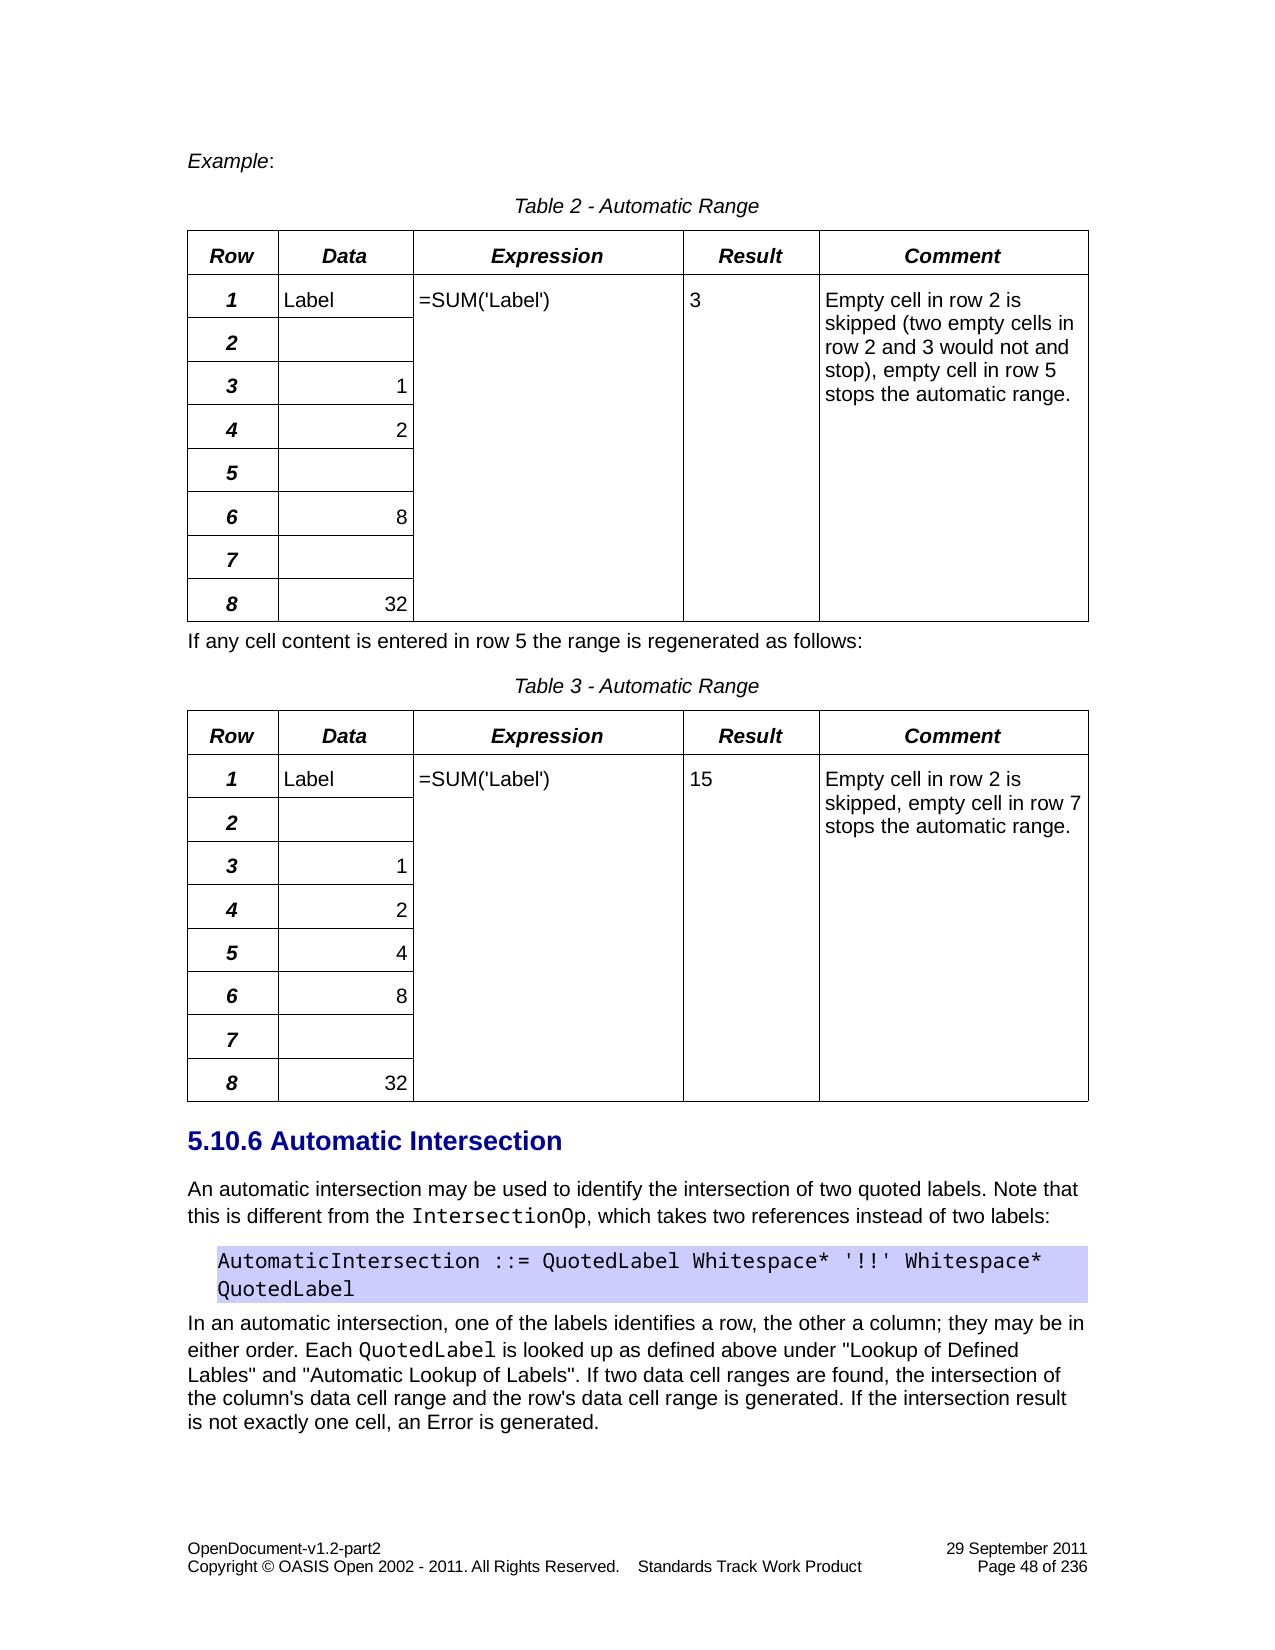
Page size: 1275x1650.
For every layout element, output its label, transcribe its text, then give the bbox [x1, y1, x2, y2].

table_header Comment [820, 231, 1088, 274]
table_cell 32 [279, 1059, 413, 1101]
text AutomaticIntersection ::= QuotedLabel Whitespace* '!!' Whitespace* QuotedLabel [217, 1246, 1088, 1303]
table_cell [279, 318, 413, 361]
table_cell 8 [188, 579, 278, 621]
table_header Result [684, 711, 819, 754]
table_cell [279, 1015, 413, 1058]
table_cell 6 [188, 492, 278, 534]
text In an automatic intersection, one of the labels identifies a row, the other a column; they may be in either order. Each QuotedLabel is looked up as defined above under "Lookup of Defined Lables" and "Automatic Lookup of Labels". If two data cell ranges are found, the intersection of the column's data cell range and the row's data cell range is generated. If the intersection result is not exactly one cell, an Error is generated. [187, 1311, 1088, 1434]
text Table 2 - Automatic Range [187, 194, 1088, 218]
table_cell 7 [188, 1015, 278, 1058]
table_header Result [684, 231, 819, 274]
table_header Data [279, 711, 413, 754]
table_cell Empty cell in row 2 is skipped, empty cell in row 7 stops the automatic range. [820, 755, 1088, 1101]
subtitle Automatic Intersection [187, 1126, 1088, 1156]
table_cell Empty cell in row 2 is skipped (two empty cells in row 2 and 3 would not and stop), empty cell in row 5 stops the automatic range. [820, 275, 1088, 621]
table_header 1 [188, 275, 278, 317]
table_cell 7 [188, 536, 278, 578]
table_cell 15 [684, 755, 819, 1101]
table_header Label [279, 275, 413, 317]
text Example: [187, 150, 1088, 173]
table_cell 1 [279, 842, 413, 884]
table_cell 4 [279, 929, 413, 971]
table_cell [279, 536, 413, 578]
table_cell 3 [188, 362, 278, 404]
table_header Row [188, 711, 278, 754]
text Table 3 - Automatic Range [187, 674, 1088, 698]
table_header Expression [414, 231, 683, 274]
text An automatic intersection may be used to identify the intersection of two quoted labels. Note that this is different from the IntersectionOp, which takes two references instead of two labels: [187, 1177, 1088, 1229]
table_header Label [279, 755, 413, 797]
table_header Row [188, 231, 278, 274]
text If any cell content is entered in row 5 the range is regenerated as follows: [187, 630, 1088, 653]
table_cell 32 [279, 579, 413, 621]
table_cell [279, 449, 413, 491]
table_cell 3 [188, 842, 278, 884]
table_cell 4 [188, 405, 278, 448]
table_header Comment [820, 711, 1088, 754]
table_cell 3 [684, 275, 819, 621]
table_cell 1 [279, 362, 413, 404]
table_cell 8 [279, 492, 413, 534]
table_cell [279, 798, 413, 841]
table_cell 6 [188, 972, 278, 1014]
table_cell 4 [188, 885, 278, 927]
table_cell 5 [188, 929, 278, 971]
table_cell 2 [188, 318, 278, 361]
table_cell =SUM('Label') [414, 755, 683, 1101]
table_header Expression [414, 711, 683, 754]
table_cell 2 [279, 885, 413, 927]
table_cell =SUM('Label') [414, 275, 683, 621]
table_cell 8 [279, 972, 413, 1014]
table_header 1 [188, 755, 278, 797]
table_header Data [279, 231, 413, 274]
table_cell 2 [279, 405, 413, 448]
table_cell 2 [188, 798, 278, 841]
table_cell 5 [188, 449, 278, 491]
table_cell 8 [188, 1059, 278, 1101]
